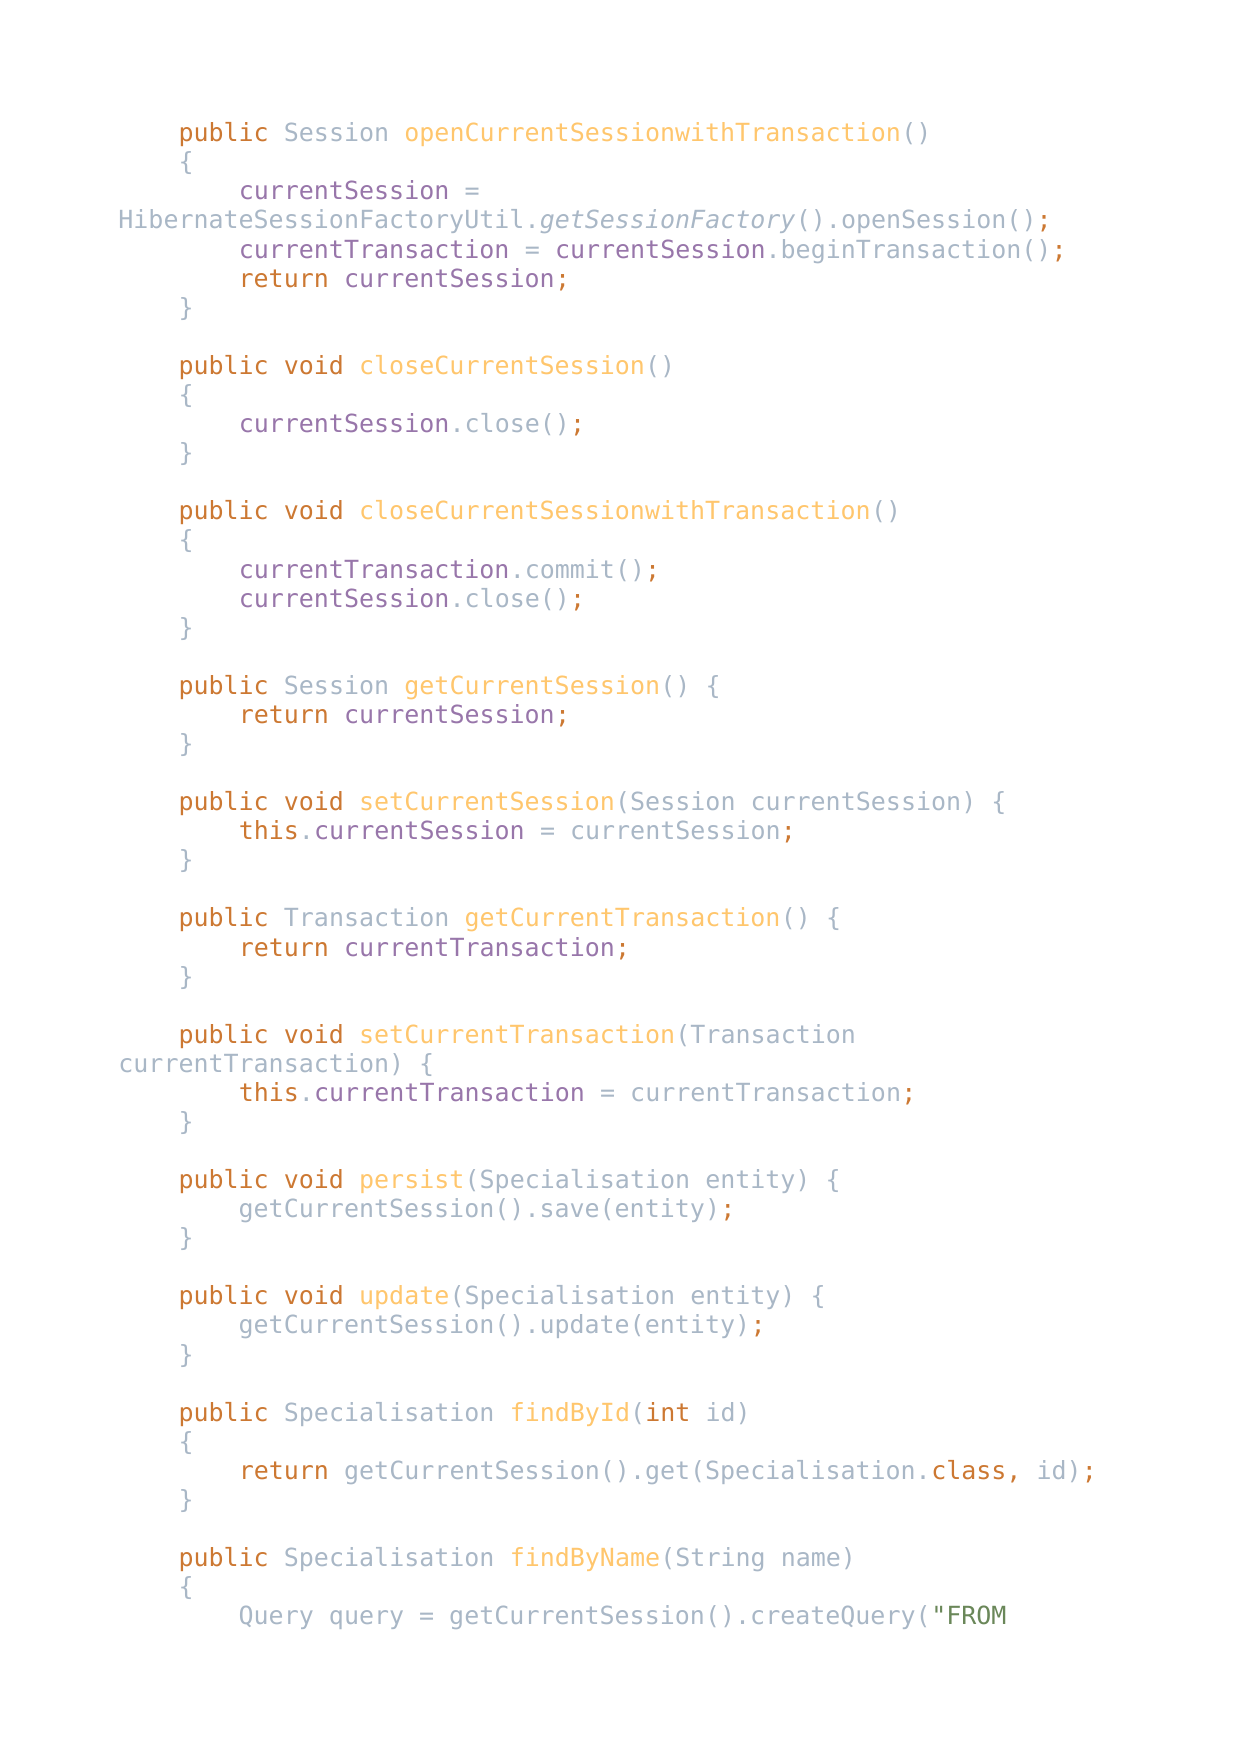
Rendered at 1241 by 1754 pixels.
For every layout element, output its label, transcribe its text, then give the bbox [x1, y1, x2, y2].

text public Session openCurrentSessionwithTransaction() { currentSession = HibernateSessionFactoryUtil.getSessionFactory().openSession(); currentTransaction = currentSession.beginTransaction(); return currentSession; } public void closeCurrentSession() { currentSession.close(); } public void closeCurrentSessionwithTransaction() { currentTransaction.commit(); currentSession.close(); } public Session getCurrentSession() { return currentSession; } public void setCurrentSession(Session currentSession) { this.currentSession = currentSession; } public Transaction getCurrentTransaction() { return currentTransaction; } public void setCurrentTransaction(Transaction currentTransaction) { this.currentTransaction = currentTransaction; } public void persist(Specialisation entity) { getCurrentSession().save(entity); } public void update(Specialisation entity) { getCurrentSession().update(entity); } public Specialisation findById(int id) { return getCurrentSession().get(Specialisation.class, id); } public Specialisation findByName(String name) { Query query = getCurrentSession().createQuery("FROM [118, 118, 1122, 1631]
